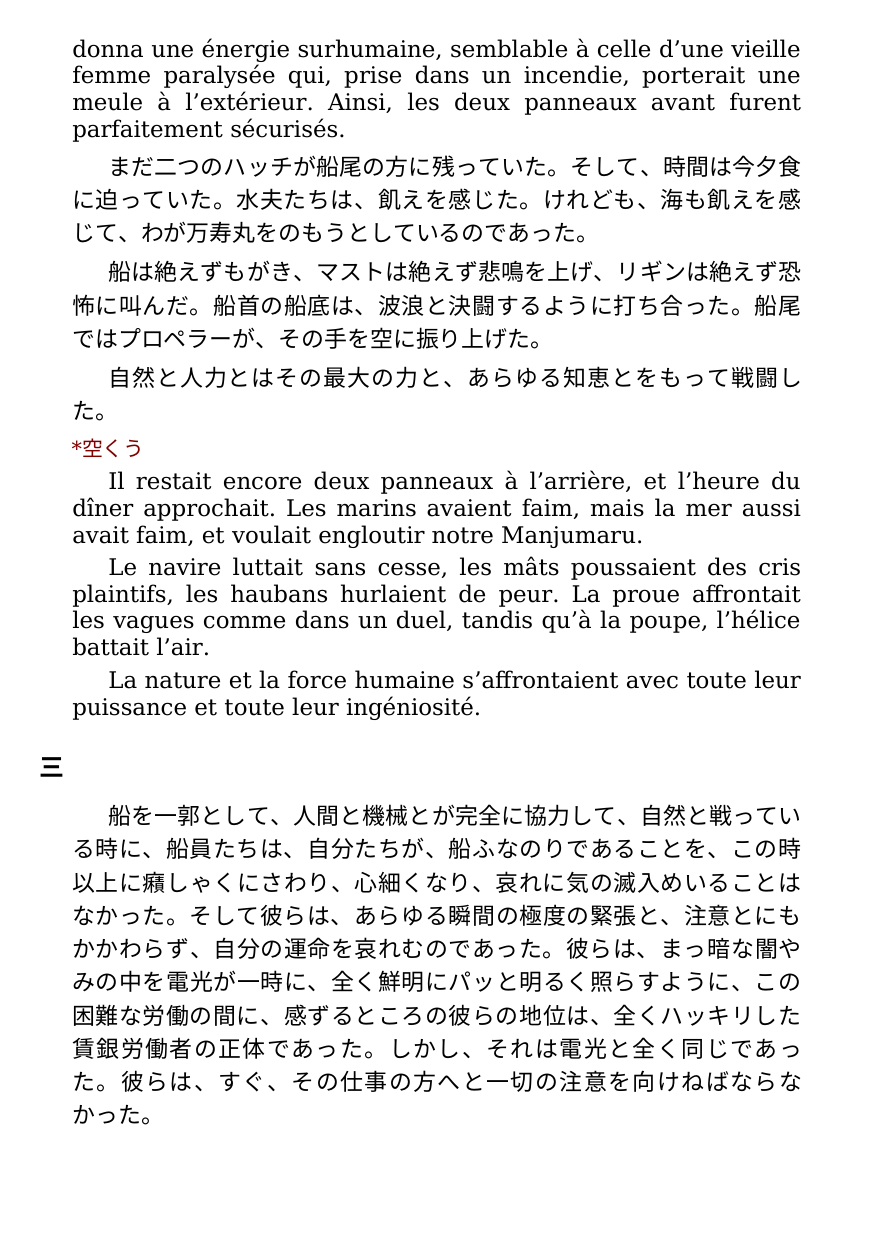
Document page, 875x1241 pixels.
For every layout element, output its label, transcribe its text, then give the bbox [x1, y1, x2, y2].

text Il restait encore deux panneaux à l’arrière, et l’heure du dîner approchait. Les marins avaient faim, mais la mer aussi avait faim, et voulait engloutir notre Manjumaru. [72, 468, 802, 548]
text Le navire luttait sans cesse, les mâts poussaient des cris plaintifs, les haubans hurlaient de peur. La proue affrontait les vagues comme dans un duel, tandis qu’à la poupe, l’hélice battait l’air. [72, 554, 802, 661]
subtitle 三 [36, 744, 838, 786]
text La nature et la force humaine s’affrontaient avec toute leur puissance et toute leur ingéniosité. [72, 667, 802, 720]
text まだ二つのハッチが船尾の方に残っていた。そして、時間は今夕食に迫っていた。水夫たちは、飢えを感じた。けれども、海も飢えを感じて、わが万寿丸をのもうとしているのであった。 [72, 149, 802, 248]
text 船は絶えずもがき、マストは絶えず悲鳴を上げ、リギンは絶えず恐怖に叫んだ。船首の船底は、波浪と決闘するように打ち合った。船尾ではプロペラーが、その手を空に振り上げた。 [72, 254, 802, 354]
text donna une énergie surhumaine, semblable à celle d’une vieille femme paralysée qui, prise dans un incendie, porterait une meule à l’extérieur. Ainsi, les deux panneaux avant furent parfaitement sécurisés. [72, 36, 802, 143]
text 船を一郭として、人間と機械とが完全に協力して、自然と戦っている時に、船員たちは、自分たちが、船ふなのりであることを、この時以上に癪しゃくにさわり、心細くなり、哀れに気の滅入めいることはなかった。そして彼らは、あらゆる瞬間の極度の緊張と、注意とにもかかわらず、自分の運命を哀れむのであった。彼らは、まっ暗な闇やみの中を電光が一時に、全く鮮明にパッと明るく照らすように、この困難な労働の間に、感ずるところの彼らの地位は、全くハッキリした賃銀労働者の正体であった。しかし、それは電光と全く同じであった。彼らは、すぐ、その仕事の方へと一切の注意を向けねばならなかった。 [72, 798, 802, 1130]
text *空くう [71, 432, 803, 462]
text 自然と人力とはその最大の力と、あらゆる知恵とをもって戦闘した。 [72, 360, 802, 426]
